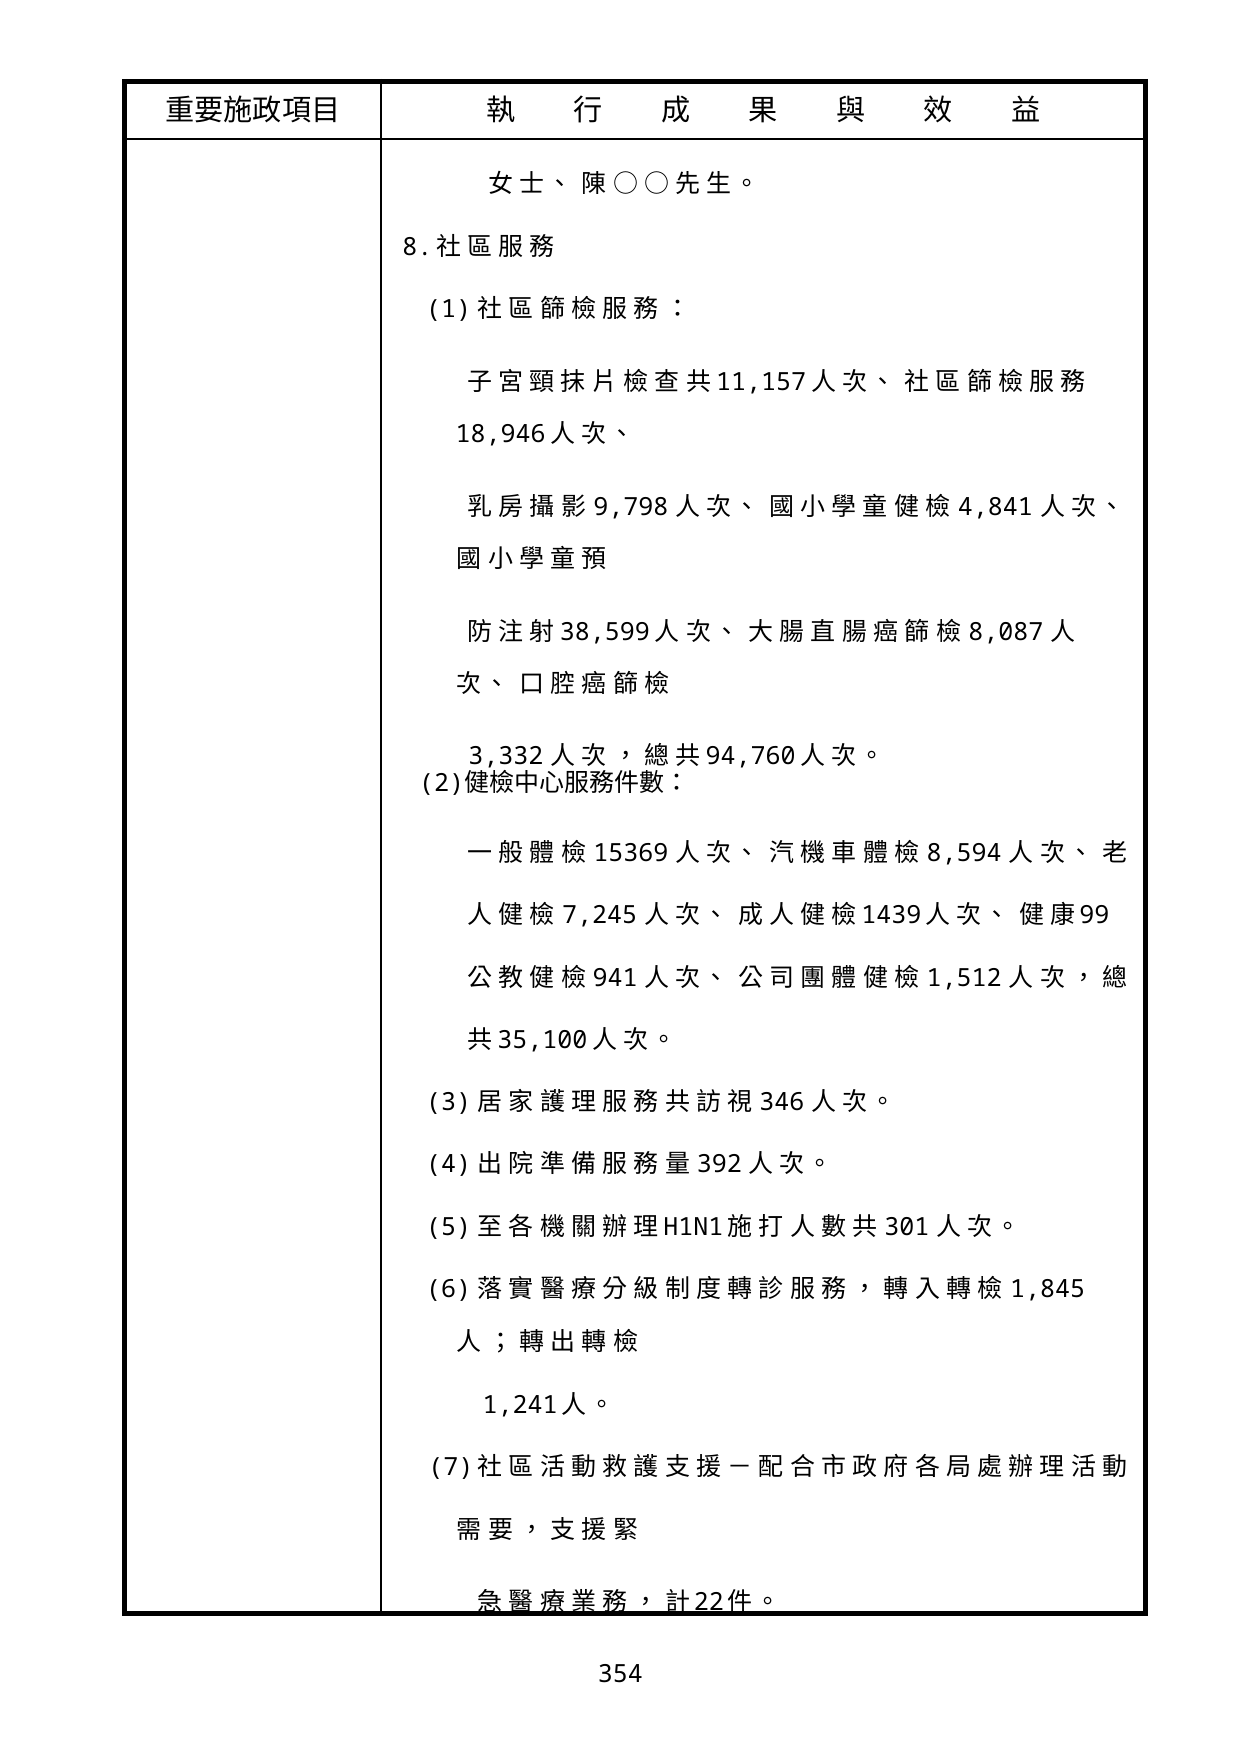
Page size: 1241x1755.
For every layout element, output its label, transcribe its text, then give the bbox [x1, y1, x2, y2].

table_header 重要施政項目 [127, 84, 380, 138]
table_cell 女士、陳○○先生。 8.社區服務 (1)社區篩檢服務： 子宮頸抹片檢查共11,157人次、社區篩檢服務18,946人次、 乳房攝影9,798人次、國小學童健檢4,841人次、國小學童預 防注射38,599人次、大腸直腸癌篩檢8,087人次、口腔癌篩檢 3,332人次，總共94,760人次。 (2)健檢中心服務件數： 一般體檢15369人次、汽機車體檢8,594人次、老人健檢7,245人次、成人健檢1439人次、健康99公教健檢941人次、公司團體健檢1,512人次，總共35,100人次。 (3)居家護理服務共訪視346人次。 (4)出院準備服務量392人次。 (5)至各機關辦理H1N1施打人數共301人次。 (6)落實醫療分級制度轉診服務，轉入轉檢1,845人；轉出轉檢 1,241人。 (7)社區活動救護支援－配合市政府各局處辦理活動需要，支援緊 急醫療業務，計22件。 [382, 140, 1143, 1611]
table_header 執 行 成 果 與 效 益 [382, 84, 1143, 138]
table_cell [127, 140, 380, 1611]
